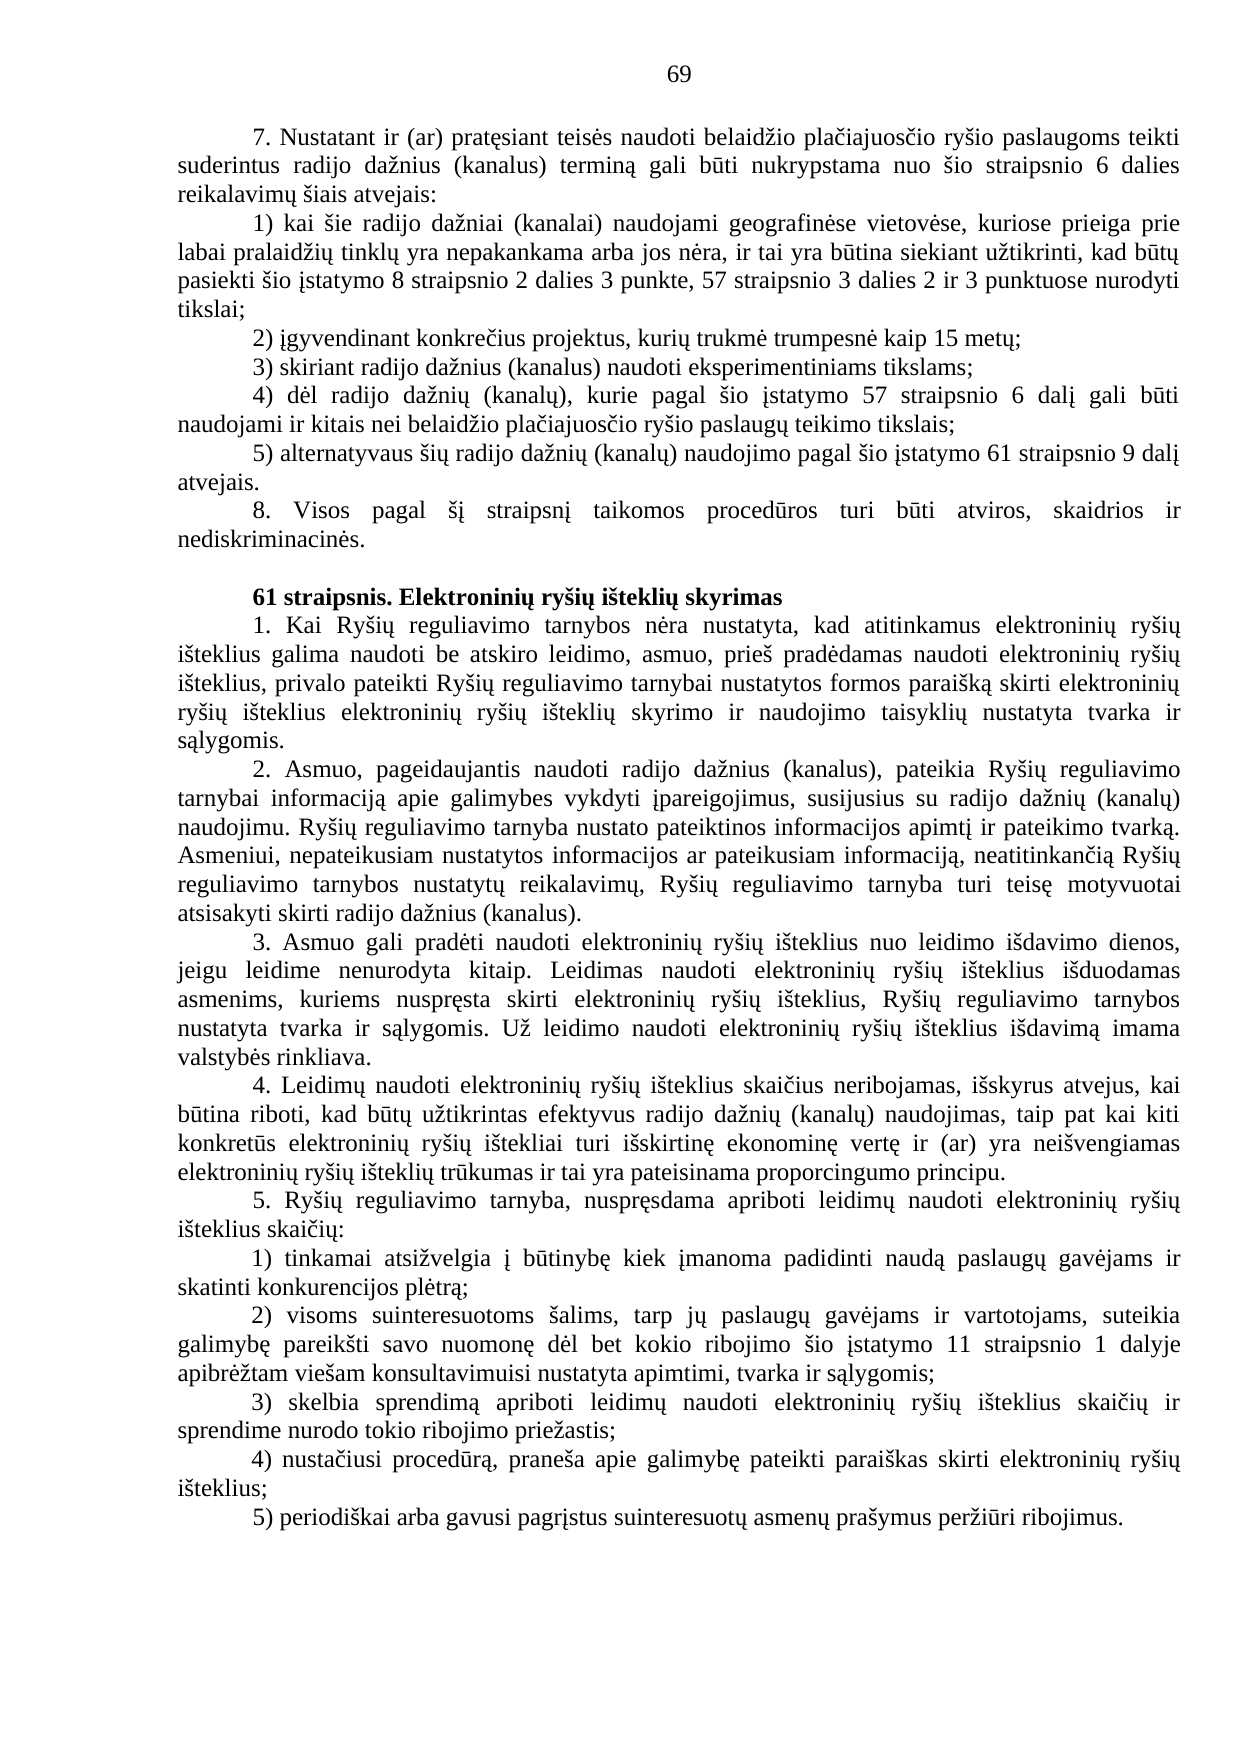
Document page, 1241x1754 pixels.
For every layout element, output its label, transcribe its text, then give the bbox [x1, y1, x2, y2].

text 3) skelbia sprendimą apriboti leidimų naudoti elektroninių ryšių išteklius skaičių ir sprendime nurodo tokio ribojimo priežastis; [177, 1387, 1181, 1444]
text 4) dėl radijo dažnių (kanalų), kurie pagal šio įstatymo 57 straipsnio 6 dalį gali būti naudojami ir kitais nei belaidžio plačiajuosčio ryšio paslaugų teikimo tikslais; [177, 381, 1181, 438]
text 8. Visos pagal šį straipsnį taikomos procedūros turi būti atviros, skaidrios ir nediskriminacinės. [177, 496, 1181, 553]
text 3. Asmuo gali pradėti naudoti elektroninių ryšių išteklius nuo leidimo išdavimo dienos, jeigu leidime nenurodyta kitaip. Leidimas naudoti elektroninių ryšių išteklius išduodamas asmenims, kuriems nuspręsta skirti elektroninių ryšių išteklius, Ryšių reguliavimo tarnybos nustatyta tvarka ir sąlygomis. Už leidimo naudoti elektroninių ryšių išteklius išdavimą imama valstybės rinkliava. [177, 927, 1181, 1071]
text 61 straipsnis. Elektroninių ryšių išteklių skyrimas [177, 582, 1181, 611]
text 5. Ryšių reguliavimo tarnyba, nuspręsdama apriboti leidimų naudoti elektroninių ryšių išteklius skaičių: [177, 1186, 1181, 1243]
text 5) periodiškai arba gavusi pagrįstus suinteresuotų asmenų prašymus peržiūri ribojimus. [168, 1502, 1181, 1531]
text 4) nustačiusi procedūrą, praneša apie galimybę pateikti paraiškas skirti elektroninių ryšių išteklius; [177, 1444, 1181, 1502]
text 1) kai šie radijo dažniai (kanalai) naudojami geografinėse vietovėse, kuriose prieiga prie labai pralaidžių tinklų yra nepakankama arba jos nėra, ir tai yra būtina siekiant užtikrinti, kad būtų pasiekti šio įstatymo 8 straipsnio 2 dalies 3 punkte, 57 straipsnio 3 dalies 2 ir 3 punktuose nurodyti tikslai; [177, 208, 1181, 323]
text 2. Asmuo, pageidaujantis naudoti radijo dažnius (kanalus), pateikia Ryšių reguliavimo tarnybai informaciją apie galimybes vykdyti įpareigojimus, susijusius su radijo dažnių (kanalų) naudojimu. Ryšių reguliavimo tarnyba nustato pateiktinos informacijos apimtį ir pateikimo tvarką. Asmeniui, nepateikusiam nustatytos informacijos ar pateikusiam informaciją, neatitinkančią Ryšių reguliavimo tarnybos nustatytų reikalavimų, Ryšių reguliavimo tarnyba turi teisę motyvuotai atsisakyti skirti radijo dažnius (kanalus). [177, 754, 1181, 927]
text 2) įgyvendinant konkrečius projektus, kurių trukmė trumpesnė kaip 15 metų; [177, 323, 1181, 352]
text 7. Nustatant ir (ar) pratęsiant teisės naudoti belaidžio plačiajuosčio ryšio paslaugoms teikti suderintus radijo dažnius (kanalus) terminą gali būti nukrypstama nuo šio straipsnio 6 dalies reikalavimų šiais atvejais: [177, 122, 1181, 208]
text 1. Kai Ryšių reguliavimo tarnybos nėra nustatyta, kad atitinkamus elektroninių ryšių išteklius galima naudoti be atskiro leidimo, asmuo, prieš pradėdamas naudoti elektroninių ryšių išteklius, privalo pateikti Ryšių reguliavimo tarnybai nustatytos formos paraišką skirti elektroninių ryšių išteklius elektroninių ryšių išteklių skyrimo ir naudojimo taisyklių nustatyta tvarka ir sąlygomis. [177, 611, 1181, 754]
text 4. Leidimų naudoti elektroninių ryšių išteklius skaičius neribojamas, išskyrus atvejus, kai būtina riboti, kad būtų užtikrintas efektyvus radijo dažnių (kanalų) naudojimas, taip pat kai kiti konkretūs elektroninių ryšių ištekliai turi išskirtinę ekonominę vertę ir (ar) yra neišvengiamas elektroninių ryšių išteklių trūkumas ir tai yra pateisinama proporcingumo principu. [177, 1071, 1181, 1186]
text 5) alternatyvaus šių radijo dažnių (kanalų) naudojimo pagal šio įstatymo 61 straipsnio 9 dalį atvejais. [177, 438, 1181, 496]
text 3) skiriant radijo dažnius (kanalus) naudoti eksperimentiniams tikslams; [177, 352, 1181, 381]
text 2) visoms suinteresuotoms šalims, tarp jų paslaugų gavėjams ir vartotojams, suteikia galimybę pareikšti savo nuomonę dėl bet kokio ribojimo šio įstatymo 11 straipsnio 1 dalyje apibrėžtam viešam konsultavimuisi nustatyta apimtimi, tvarka ir sąlygomis; [177, 1301, 1181, 1387]
text 1) tinkamai atsižvelgia į būtinybę kiek įmanoma padidinti naudą paslaugų gavėjams ir skatinti konkurencijos plėtrą; [177, 1243, 1181, 1301]
